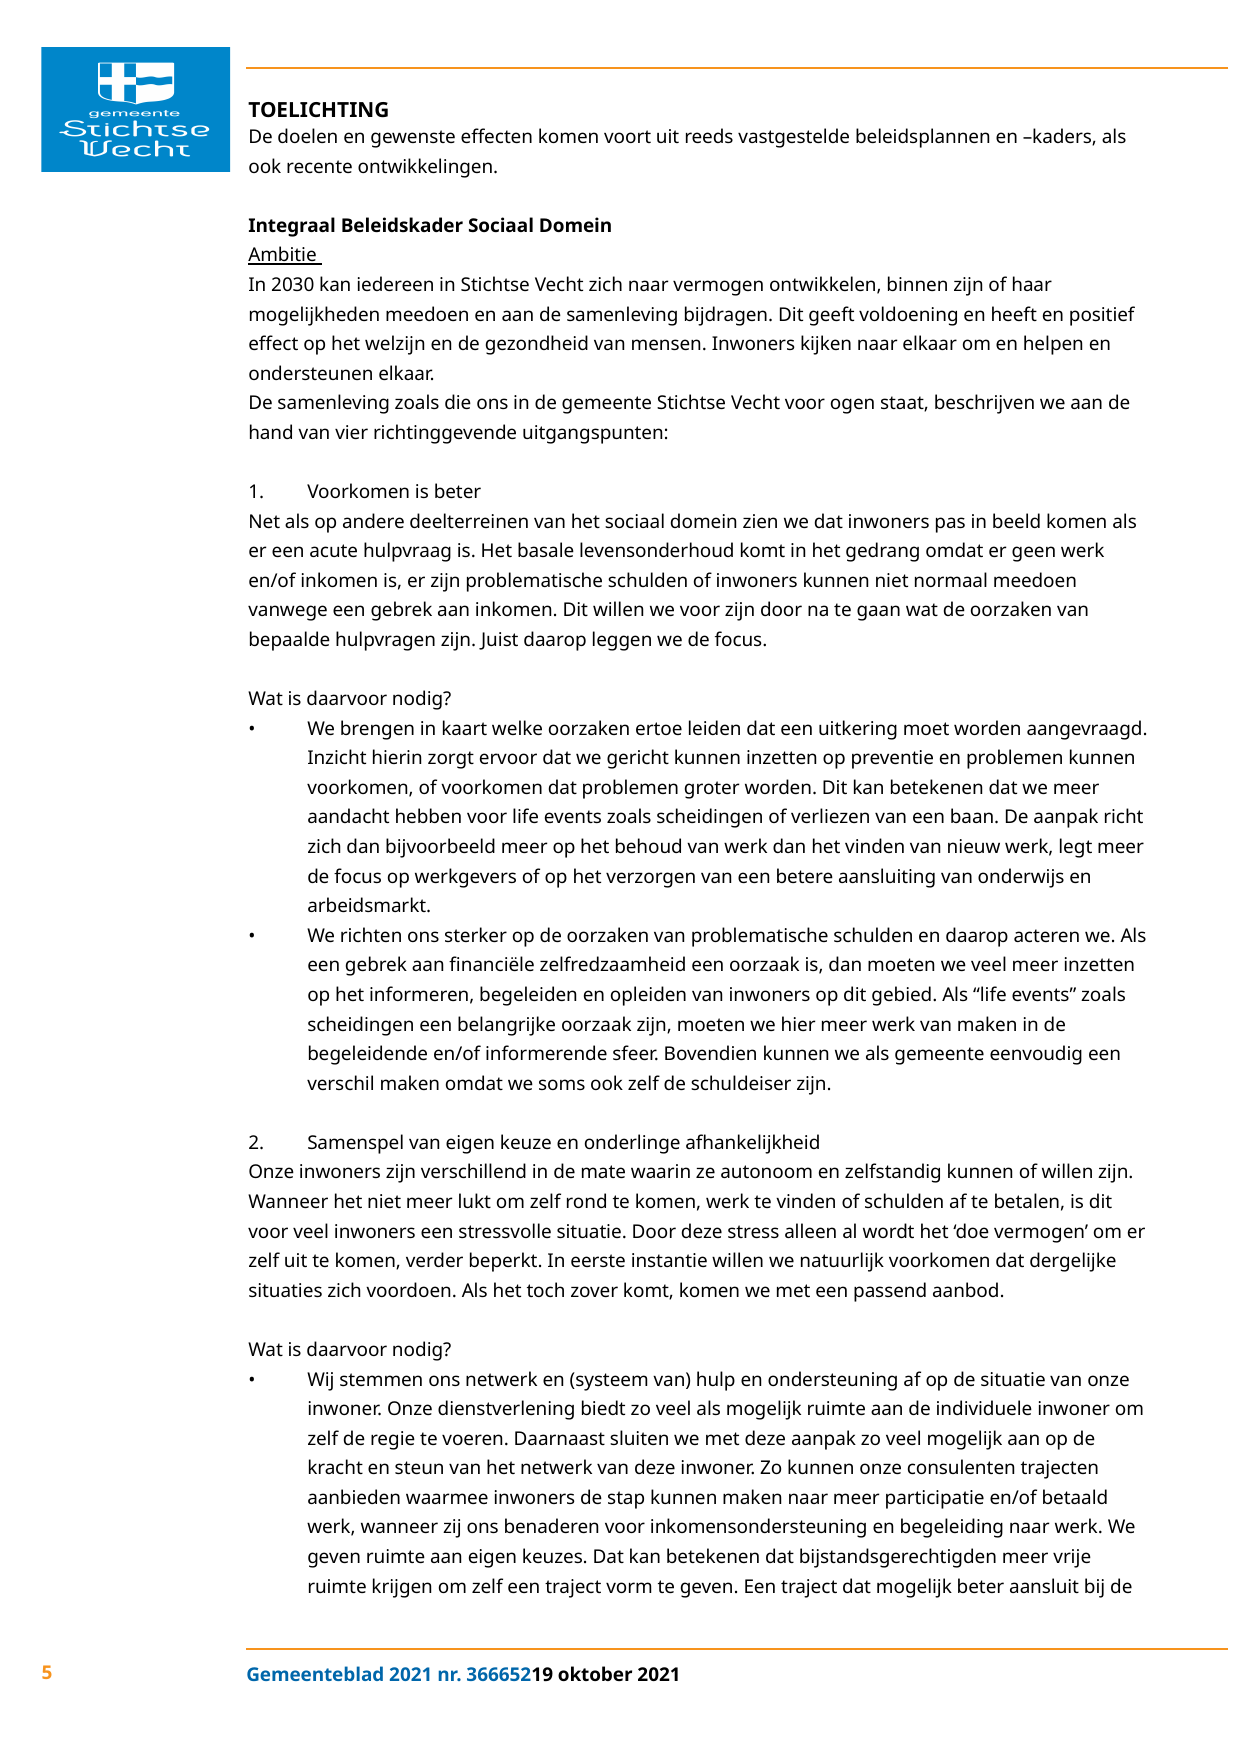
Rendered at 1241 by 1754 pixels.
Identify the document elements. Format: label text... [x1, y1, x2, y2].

text De samenleving zoals die ons in de gemeente Stichtse Vecht voor ogen staat, beschrijven we aan de hand van vier richtinggevende uitgangspunten: [248, 389, 1152, 445]
text Wat is daarvoor nodig? [248, 1336, 1152, 1362]
list Samenspel van eigen keuze en onderlinge afhankelijkheid [248, 1129, 1152, 1155]
list Voorkomen is beter [248, 478, 1152, 504]
list We richten ons sterker op de oorzaken van problematische schulden en daarop acteren we. Als een gebrek aan financiële zelfredzaamheid een oorzaak is, dan moeten we veel meer inzetten op het informeren, begeleiden en opleiden van inwoners op dit gebied. Als “life events” zoals scheidingen een belangrijke oorzaak zijn, moeten we hier meer werk van maken in de begeleidende en/of informerende sfeer. Bovendien kunnen we als gemeente eenvoudig een verschil maken omdat we soms ook zelf de schuldeiser zijn. [248, 922, 1152, 1096]
text Integraal Beleidskader Sociaal Domein [248, 212, 1152, 238]
text De doelen en gewenste effecten komen voort uit reeds vastgestelde beleidsplannen en –kaders, als ook recente ontwikkelingen. [248, 123, 1152, 179]
text Net als op andere deelterreinen van het sociaal domein zien we dat inwoners pas in beeld komen als er een acute hulpvraag is. Het basale levensonderhoud komt in het gedrang omdat er geen werk en/of inkomen is, er zijn problematische schulden of inwoners kunnen niet normaal meedoen vanwege een gebrek aan inkomen. Dit willen we voor zijn door na te gaan wat de oorzaken van bepaalde hulpvragen zijn. Juist daarop leggen we de focus. [248, 508, 1152, 652]
picture [137, 63, 174, 103]
text In 2030 kan iedereen in Stichtse Vecht zich naar vermogen ontwikkelen, binnen zijn of haar mogelijkheden meedoen en aan de samenleving bijdragen. Dit geeft voldoening en heeft en positief effect op het welzijn en de gezondheid van mensen. Inwoners kijken naar elkaar om en helpen en ondersteunen elkaar. [248, 271, 1152, 386]
text Wat is daarvoor nodig? [248, 685, 1152, 711]
text TOELICHTING [248, 95, 1152, 123]
list Wij stemmen ons netwerk en (systeem van) hulp en ondersteuning af op de situatie van onze inwoner. Onze dienstverlening biedt zo veel als mogelijk ruimte aan de individuele inwoner om zelf de regie te voeren. Daarnaast sluiten we met deze aanpak zo veel mogelijk aan op de kracht en steun van het netwerk van deze inwoner. Zo kunnen onze consulenten trajecten aanbieden waarmee inwoners de stap kunnen maken naar meer participatie en/of betaald werk, wanneer zij ons benaderen voor inkomensondersteuning en begeleiding naar werk. We geven ruimte aan eigen keuzes. Dat kan betekenen dat bijstandsgerechtigden meer vrije ruimte krijgen om zelf een traject vorm te geven. Een traject dat mogelijk beter aansluit bij de [248, 1366, 1152, 1599]
list We brengen in kaart welke oorzaken ertoe leiden dat een uitkering moet worden aangevraagd. Inzicht hierin zorgt ervoor dat we gericht kunnen inzetten op preventie en problemen kunnen voorkomen, of voorkomen dat problemen groter worden. Dit kan betekenen dat we meer aandacht hebben voor life events zoals scheidingen of verliezen van een baan. De aanpak richt zich dan bijvoorbeeld meer op het behoud van werk dan het vinden van nieuw werk, legt meer de focus op werkgevers of op het verzorgen van een betere aansluiting van onderwijs en arbeidsmarkt. [248, 715, 1152, 918]
picture [99, 63, 135, 101]
text Ambitie [248, 242, 1152, 267]
text Onze inwoners zijn verschillend in de mate waarin ze autonoom en zelfstandig kunnen of willen zijn. Wanneer het niet meer lukt om zelf rond te komen, werk te vinden of schulden af te betalen, is dit voor veel inwoners een stressvolle situatie. Door deze stress alleen al wordt het ‘doe vermogen’ om er zelf uit te komen, verder beperkt. In eerste instantie willen we natuurlijk voorkomen dat dergelijke situaties zich voordoen. Als het toch zover komt, komen we met een passend aanbod. [248, 1159, 1152, 1303]
